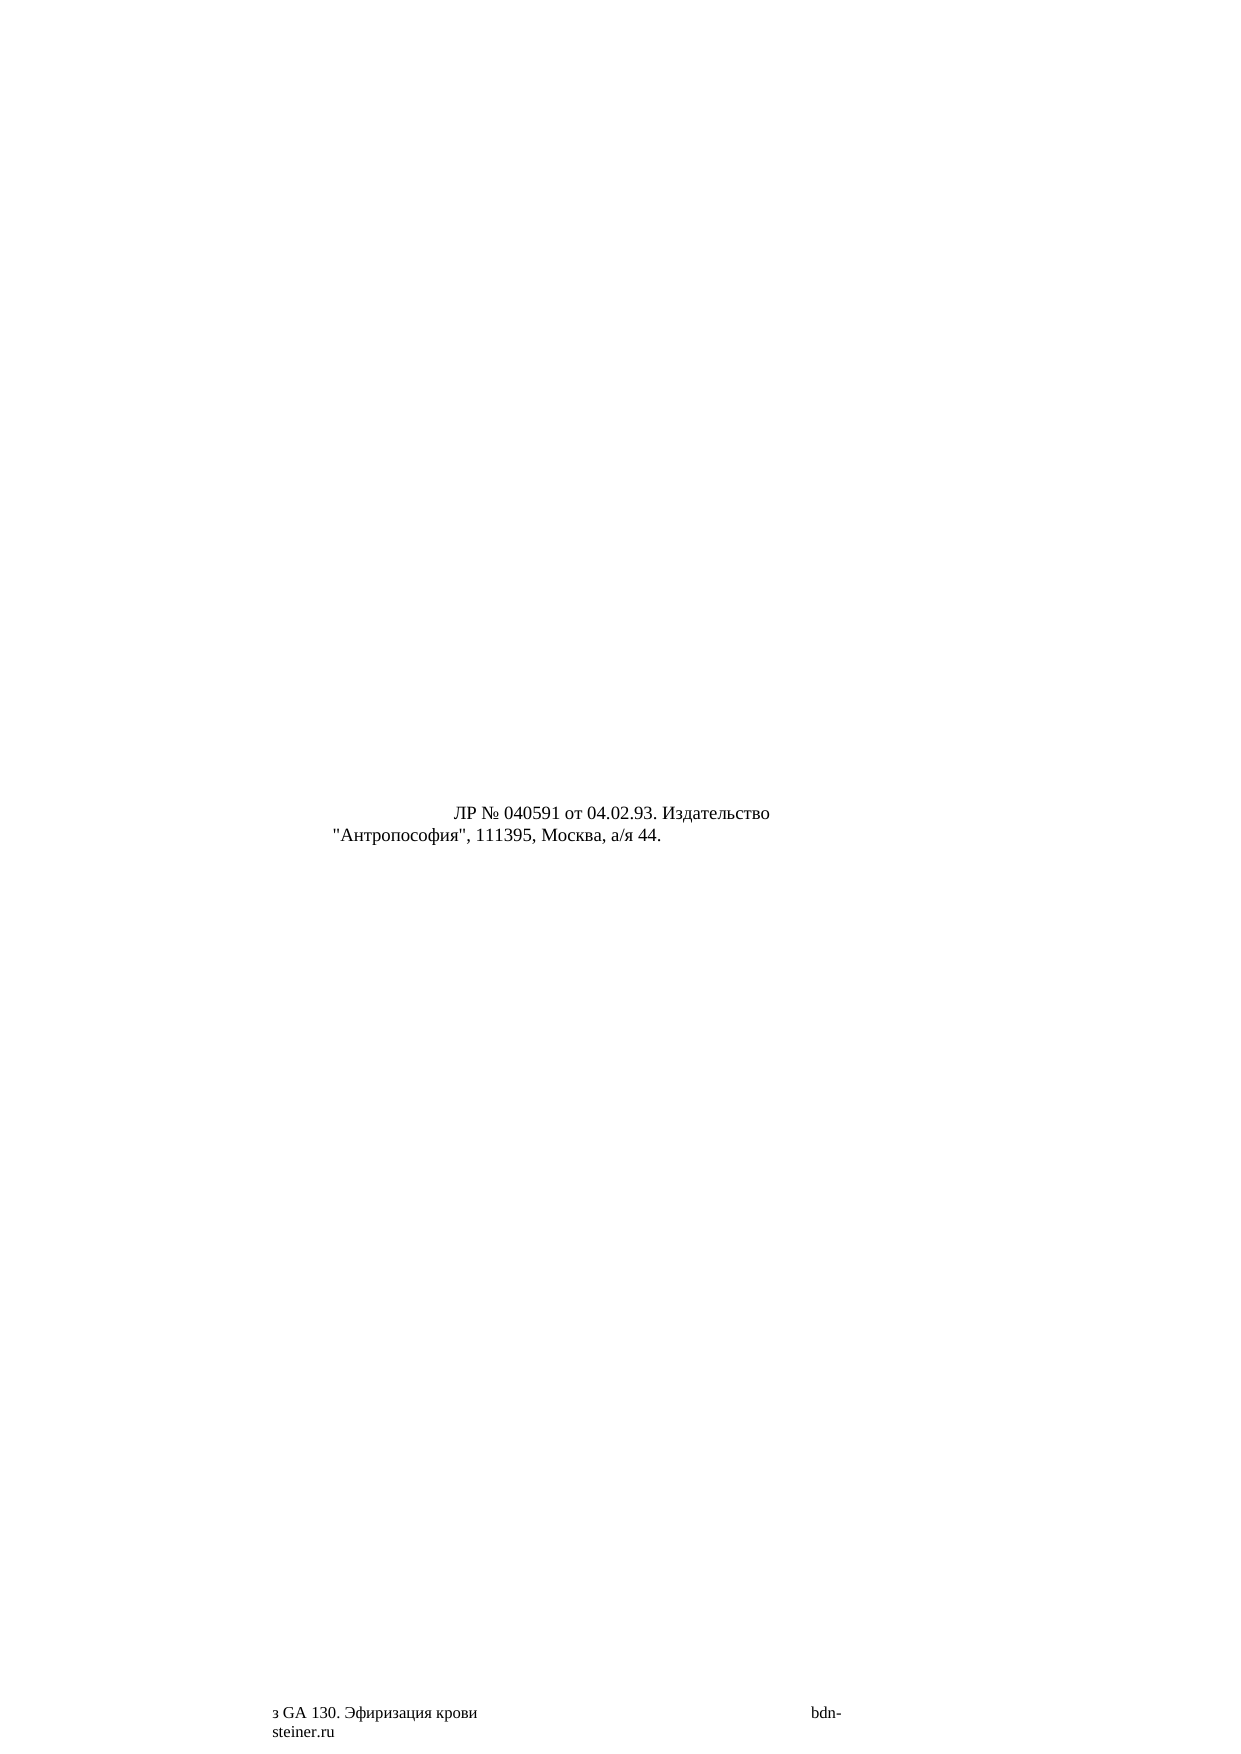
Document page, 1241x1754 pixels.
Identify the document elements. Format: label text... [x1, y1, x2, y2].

text ЛР № 040591 от 04.02.93. Издательство "Антропософия", 111395, Москва, а/я 44. [332, 802, 792, 845]
